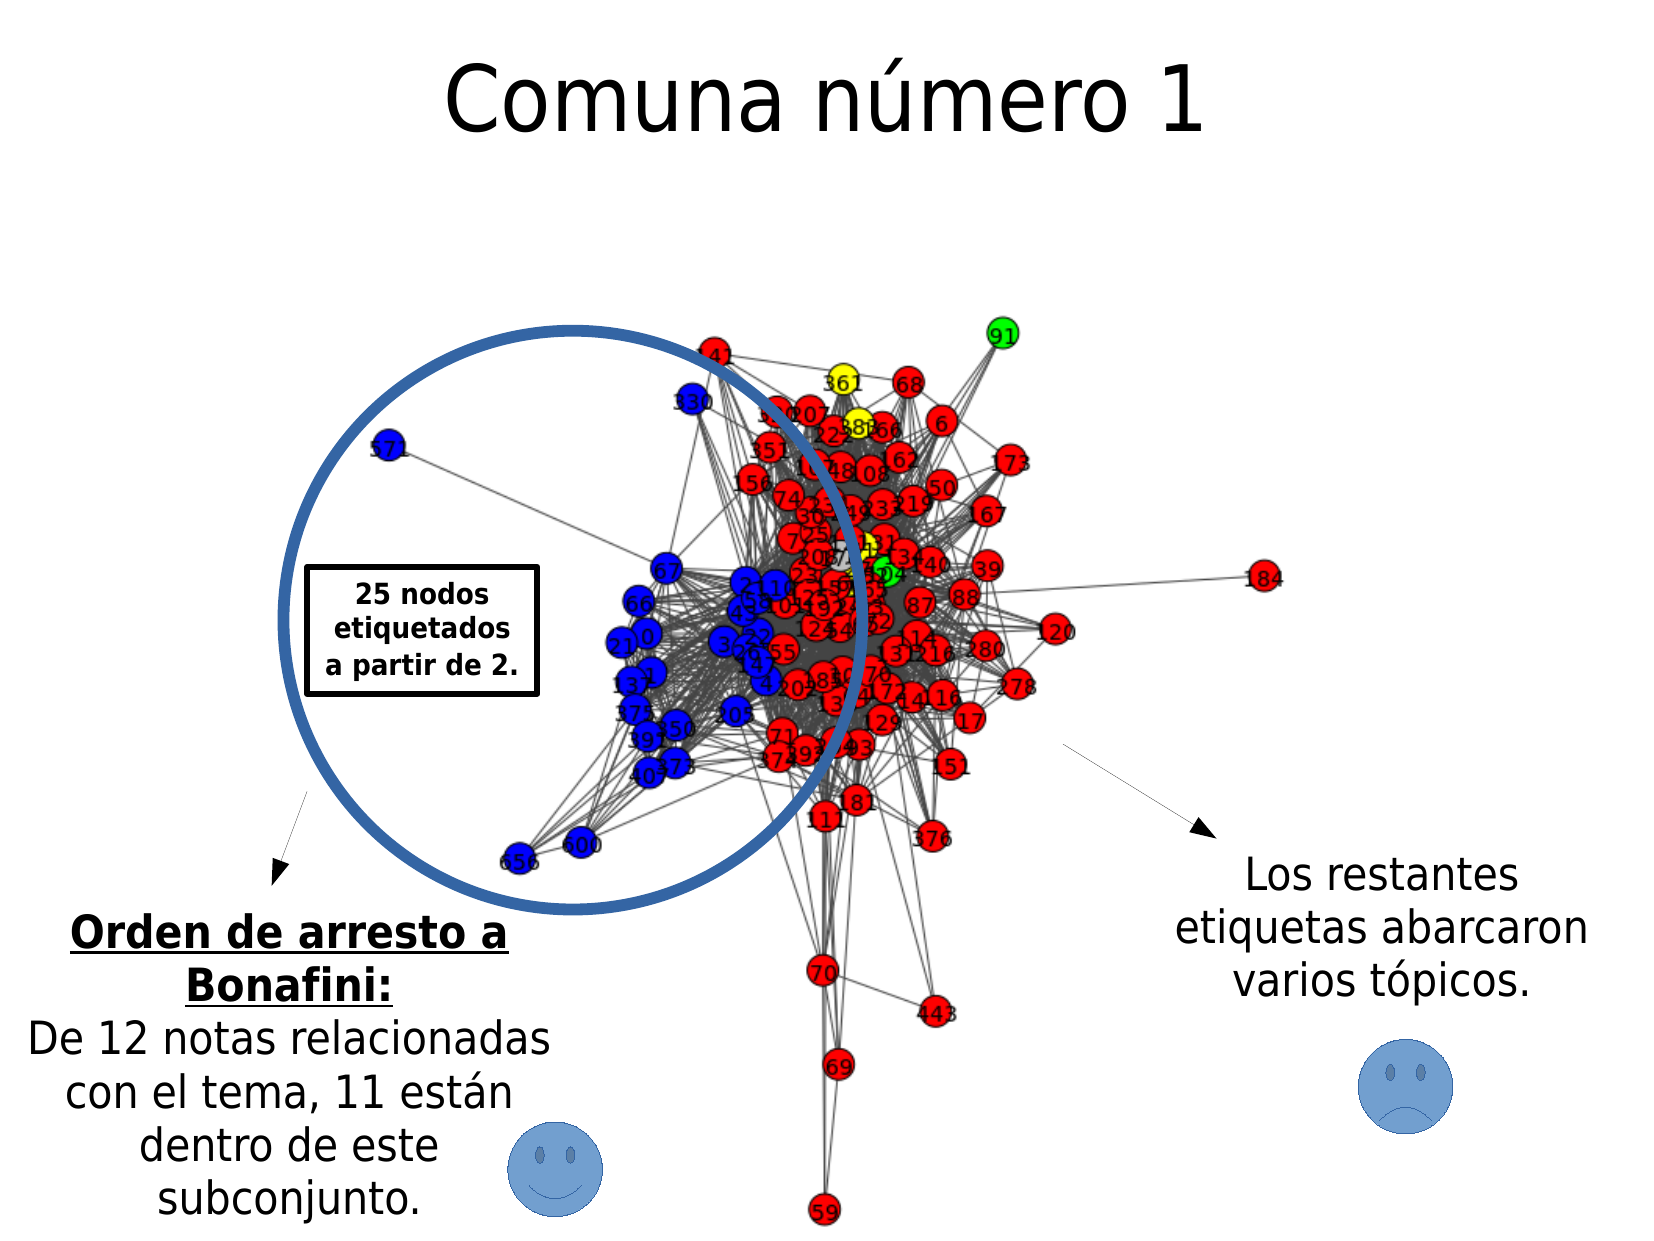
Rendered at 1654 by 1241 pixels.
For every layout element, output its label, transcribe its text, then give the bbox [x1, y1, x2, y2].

text_box Los restantes etiquetas abarcaron varios tópicos. [1133, 840, 1630, 1016]
text_box [1358, 1039, 1453, 1134]
picture [358, 302, 1296, 1241]
text_box Orden de arresto a Bonafini: De 12 notas relacionadas con el tema, 11 están dentro de este subconjunto. [11, 898, 567, 1235]
text_box 25 nodos etiquetados a partir de 2. [307, 566, 538, 694]
picture [358, 337, 856, 903]
text_box [507, 1122, 603, 1217]
picture [358, 824, 470, 898]
title Comuna número 1 [82, 46, 1571, 261]
